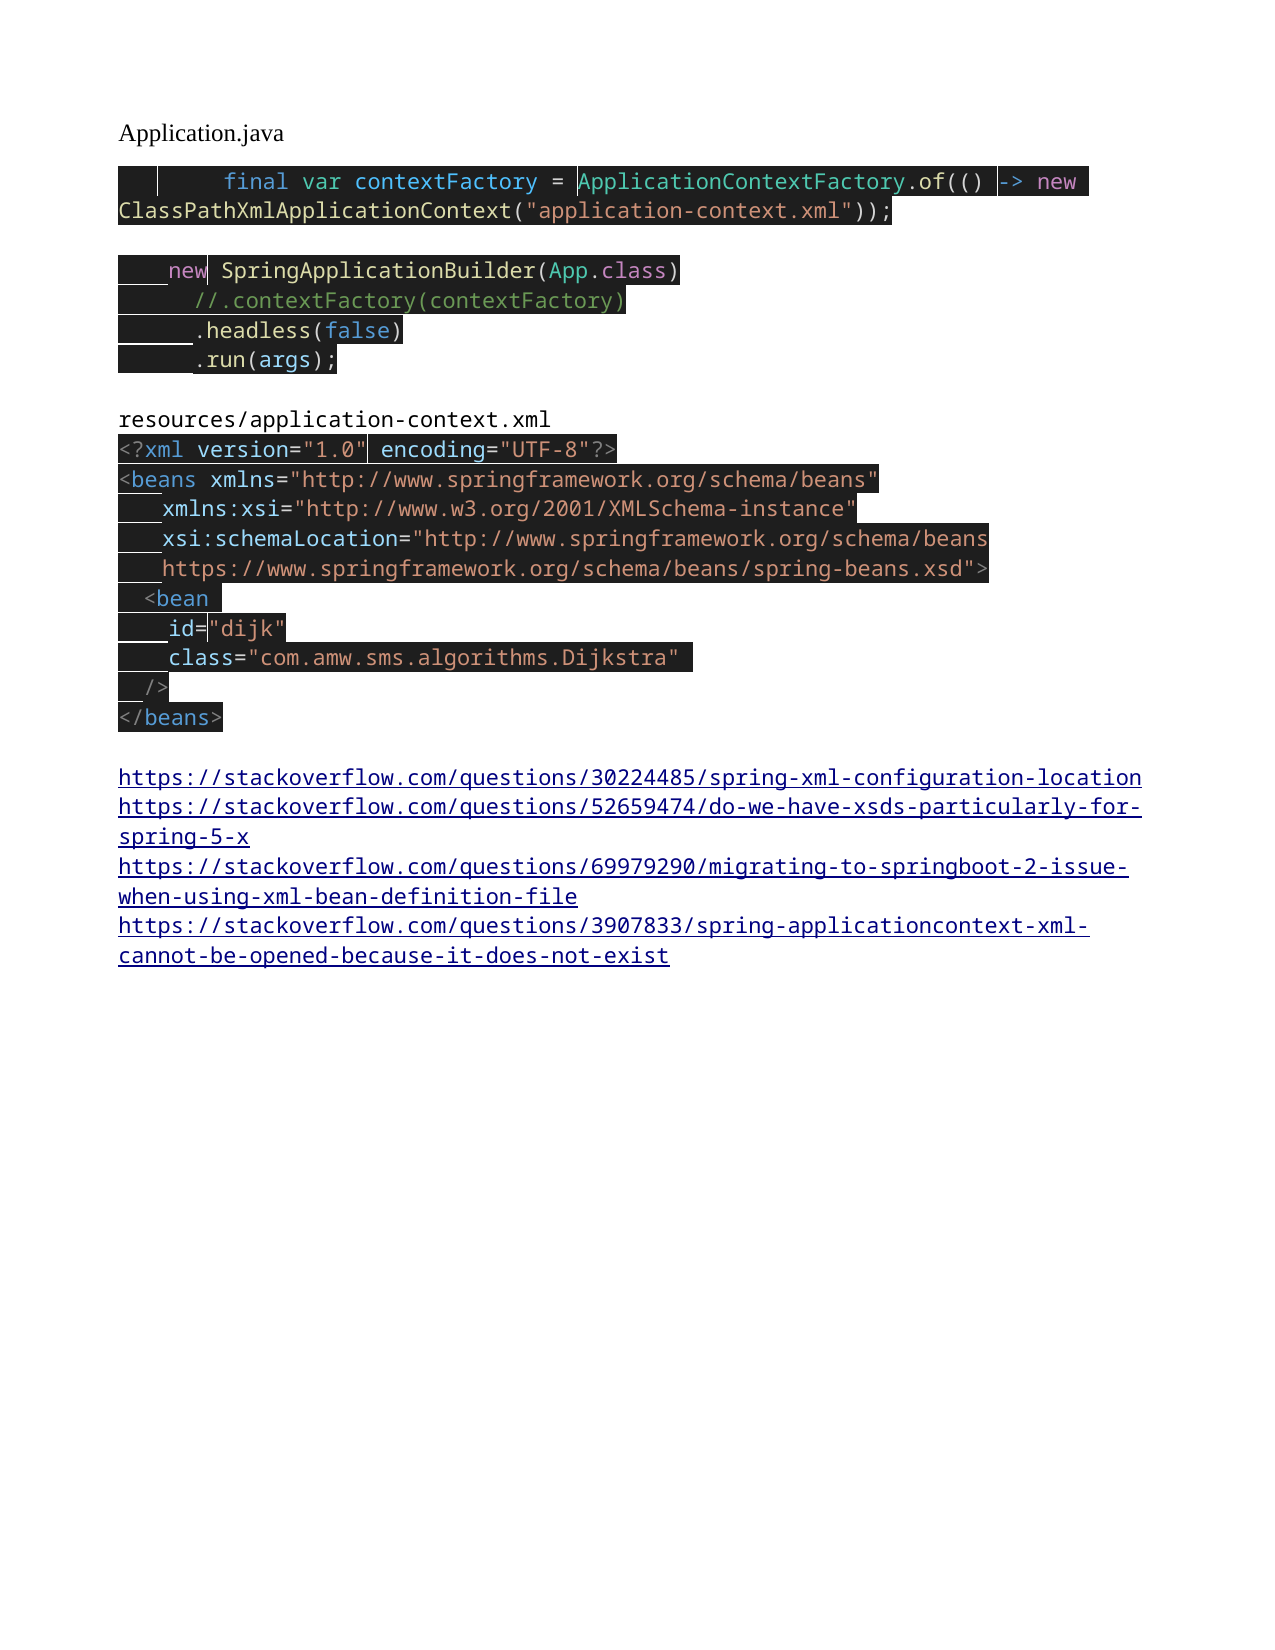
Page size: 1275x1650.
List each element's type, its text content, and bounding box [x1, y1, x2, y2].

text https://www.springframework.org/schema/beans/spring-beans.xsd"> [118, 553, 1157, 583]
text https://stackoverflow.com/questions/3907833/spring-applicationcontext-xml-cannot-be-opened-because-it-does-not-exist [118, 910, 1157, 970]
text new SpringApplicationBuilder(App.class) [118, 255, 1157, 285]
text https://stackoverflow.com/questions/30224485/spring-xml-configuration-location [118, 761, 1157, 791]
text .headless(false) [118, 314, 1157, 344]
text https://stackoverflow.com/questions/69979290/migrating-to-springboot-2-issue-when-using-xml-bean-definition-file [118, 851, 1157, 910]
text xmlns:xsi="http://www.w3.org/2001/XMLSchema-instance" [118, 493, 1157, 523]
text xsi:schemaLocation="http://www.springframework.org/schema/beans [118, 523, 1157, 553]
text final var contextFactory = ApplicationContextFactory.of(() -> new ClassPathXmlApplicationContext("application-context.xml")); [118, 166, 1157, 225]
text https://stackoverflow.com/questions/52659474/do-we-have-xsds-particularly-for-spring-5-x [118, 791, 1157, 851]
text resources/application-context.xml [118, 404, 1157, 434]
text <beans xmlns="http://www.springframework.org/schema/beans" [118, 463, 1157, 493]
text //.contextFactory(contextFactory) [118, 285, 1157, 314]
text <bean [118, 583, 1157, 612]
text <?xml version="1.0" encoding="UTF-8"?> [118, 434, 1157, 463]
text id="dijk" [118, 612, 1157, 642]
text .run(args); [118, 344, 1157, 374]
text /> [118, 672, 1157, 702]
text class="com.amw.sms.algorithms.Dijkstra" [118, 642, 1157, 672]
text </beans> [118, 702, 1157, 732]
text Application.java [118, 118, 1157, 147]
